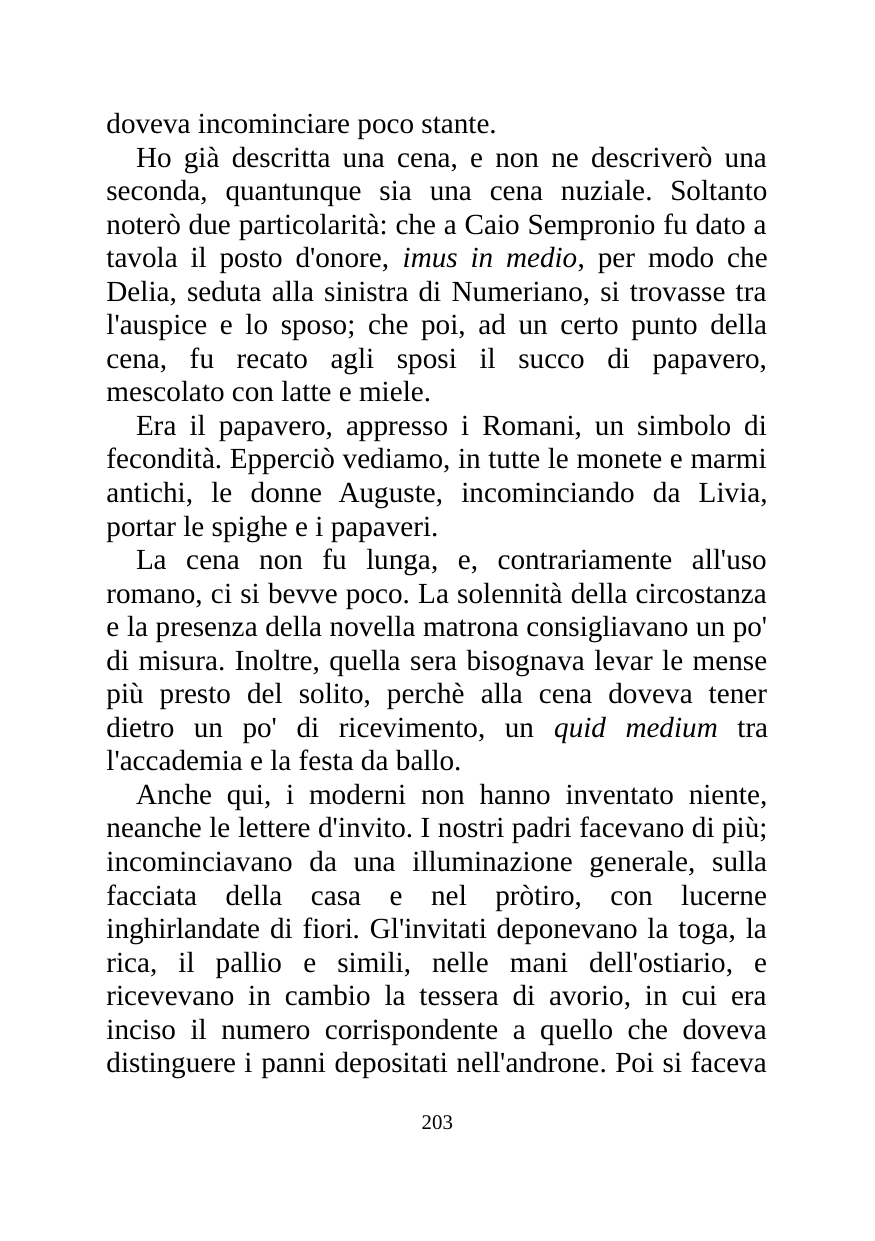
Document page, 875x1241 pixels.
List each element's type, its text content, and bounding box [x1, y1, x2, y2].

text doveva incominciare poco stante. [106, 106, 768, 140]
text Ho già descritta una cena, e non ne descriverò una seconda, quantunque sia una cena nuziale. Soltanto noterò due particolarità: che a Caio Sempronio fu dato a tavola il posto d'onore, imus in medio, per modo che Delia, seduta alla sinistra di Numeriano, si trovasse tra l'auspice e lo sposo; che poi, ad un certo punto della cena, fu recato agli sposi il succo di papavero, mescolato con latte e miele. [106, 140, 768, 408]
text Anche qui, i moderni non hanno inventato niente, neanche le lettere d'invito. I nostri padri facevano di più; incominciavano da una illuminazione generale, sulla facciata della casa e nel pròtiro, con lucerne inghirlandate di fiori. Gl'invitati deponevano la toga, la rica, il pallio e simili, nelle mani dell'ostiario, e ricevevano in cambio la tessera di avorio, in cui era inciso il numero corrispondente a quello che doveva distinguere i panni depositati nell'androne. Poi si faceva [106, 777, 768, 1079]
text Era il papavero, appresso i Romani, un simbolo di fecondità. Epperciò vediamo, in tutte le monete e marmi antichi, le donne Auguste, incominciando da Livia, portar le spighe e i papaveri. [106, 408, 768, 542]
text La cena non fu lunga, e, contrariamente all'uso romano, ci si bevve poco. La solennità della circostanza e la presenza della novella matrona consigliavano un po' di misura. Inoltre, quella sera bisognava levar le mense più presto del solito, perchè alla cena doveva tener dietro un po' di ricevimento, un quid medium tra l'accademia e la festa da ballo. [106, 542, 768, 777]
